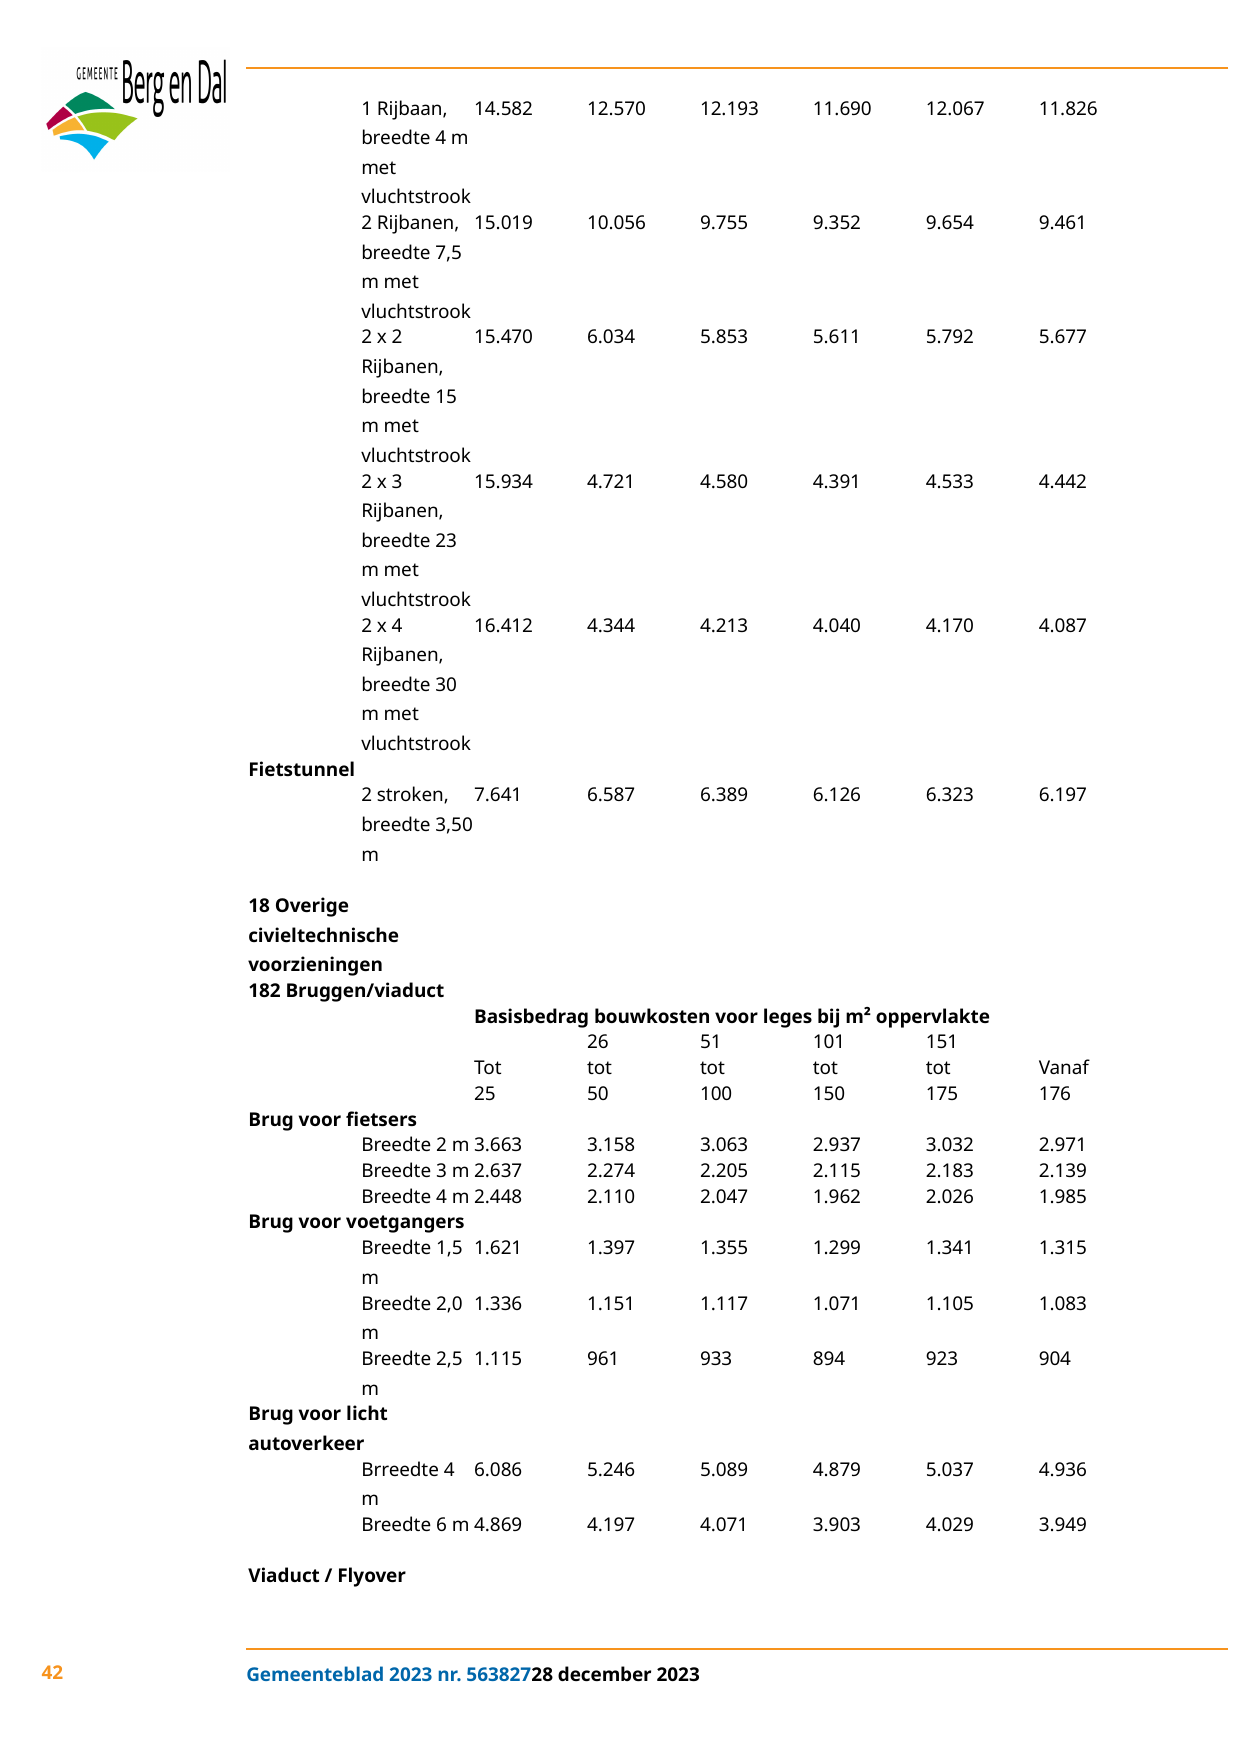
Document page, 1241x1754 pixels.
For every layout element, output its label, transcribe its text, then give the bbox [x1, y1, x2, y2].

table_cell Breedte 2,0 m [361, 1290, 474, 1345]
table_cell [813, 1563, 926, 1588]
table_cell 4.213 [700, 612, 813, 756]
table_cell 11.826 [1039, 95, 1152, 209]
table_cell 9.654 [926, 209, 1038, 324]
table_cell [813, 1400, 926, 1456]
table_cell 182 Bruggen/viaduct [248, 977, 474, 1003]
table_cell 2.937 [813, 1132, 926, 1157]
table_cell 1.299 [813, 1235, 926, 1290]
table_cell 6.389 [700, 782, 813, 867]
table_cell Viaduct / Flyover [248, 1563, 474, 1588]
table_cell 15.470 [474, 324, 587, 468]
table_cell [700, 892, 813, 977]
table_cell 175 [926, 1080, 1038, 1106]
table_cell 4.170 [926, 612, 1038, 756]
table_cell [813, 977, 926, 1003]
table_cell 2 Rijbanen, breedte 7,5 m met vluchtstrook [361, 209, 474, 324]
table_cell [361, 1080, 474, 1106]
table_cell Breedte 6 m [361, 1511, 474, 1537]
table_cell [248, 1003, 361, 1029]
table_cell [926, 756, 1038, 782]
table_cell 4.344 [587, 612, 700, 756]
table_cell 6.587 [587, 782, 700, 867]
table_cell [1039, 1209, 1152, 1234]
table_cell Brug voor voetgangers [248, 1209, 474, 1234]
table_cell 15.934 [474, 468, 587, 612]
table_cell [248, 209, 361, 324]
table_cell 15.019 [474, 209, 587, 324]
table_cell 101 [813, 1029, 926, 1054]
table_cell [248, 1537, 361, 1562]
table_cell [813, 867, 926, 892]
table_cell [926, 892, 1038, 977]
table_cell [813, 756, 926, 782]
table_cell tot [587, 1054, 700, 1080]
table_cell 3.663 [474, 1132, 587, 1157]
table_cell 18 Overige civieltechnische voorzieningen [248, 892, 474, 977]
table_cell [248, 1080, 361, 1106]
table_cell [474, 892, 587, 977]
table_cell Tot [474, 1054, 587, 1080]
table_cell [1039, 1537, 1152, 1562]
table_cell tot [926, 1054, 1038, 1080]
table_cell 6.034 [587, 324, 700, 468]
table_cell 9.352 [813, 209, 926, 324]
table_cell [926, 1209, 1038, 1234]
table_cell [813, 1537, 926, 1562]
table_cell [1039, 1400, 1152, 1456]
table_cell [926, 867, 1038, 892]
table_cell 9.755 [700, 209, 813, 324]
table_cell 1.355 [700, 1235, 813, 1290]
table_cell 5.792 [926, 324, 1038, 468]
table_cell [248, 1029, 361, 1054]
table_cell [248, 1456, 361, 1511]
table_cell 5.677 [1039, 324, 1152, 468]
table_cell 14.582 [474, 95, 587, 209]
table_cell [361, 867, 474, 892]
table_cell 1.151 [587, 1290, 700, 1345]
table_cell 10.056 [587, 209, 700, 324]
table_cell 2.971 [1039, 1132, 1152, 1157]
table_cell 2.047 [700, 1183, 813, 1209]
table_cell 1.105 [926, 1290, 1038, 1345]
table_cell 3.063 [700, 1132, 813, 1157]
table_cell 923 [926, 1345, 1038, 1400]
table_cell [474, 1106, 587, 1132]
table_cell [587, 1106, 700, 1132]
table_cell [926, 1537, 1038, 1562]
table_cell 1.315 [1039, 1235, 1152, 1290]
table_cell [248, 1511, 361, 1537]
table_cell 176 [1039, 1080, 1152, 1106]
table_cell 51 [700, 1029, 813, 1054]
table_cell 150 [813, 1080, 926, 1106]
table_cell 1.083 [1039, 1290, 1152, 1345]
table_cell Brug voor fietsers [248, 1106, 474, 1132]
table_cell 1.621 [474, 1235, 587, 1290]
table_cell [700, 1400, 813, 1456]
table_cell 6.323 [926, 782, 1038, 867]
table_cell [1039, 1563, 1152, 1588]
table_cell [248, 867, 361, 892]
table_cell 2.205 [700, 1157, 813, 1183]
table_cell 2.637 [474, 1157, 587, 1183]
table_cell 2.448 [474, 1183, 587, 1209]
table_cell 9.461 [1039, 209, 1152, 324]
table_cell [361, 1003, 474, 1029]
table_cell 151 [926, 1029, 1038, 1054]
table_cell Breedte 2,5 m [361, 1345, 474, 1400]
table_cell 12.570 [587, 95, 700, 209]
table_cell 1.985 [1039, 1183, 1152, 1209]
table_cell [700, 977, 813, 1003]
table_cell Brug voor licht autoverkeer [248, 1400, 474, 1456]
table_cell 7.641 [474, 782, 587, 867]
table_cell [248, 1290, 361, 1345]
table_cell [361, 1537, 474, 1562]
table_cell Breedte 1,5 m [361, 1235, 474, 1290]
table_cell 1.117 [700, 1290, 813, 1345]
table_cell 26 [587, 1029, 700, 1054]
table_cell 4.040 [813, 612, 926, 756]
table_cell 1.962 [813, 1183, 926, 1209]
table_cell 4.533 [926, 468, 1038, 612]
table_cell 2.026 [926, 1183, 1038, 1209]
table_cell [474, 977, 587, 1003]
table_cell 1.115 [474, 1345, 587, 1400]
table_cell [1039, 892, 1152, 977]
picture [41, 47, 231, 172]
table_cell 4.869 [474, 1511, 587, 1537]
table_cell 4.936 [1039, 1456, 1152, 1511]
table_cell 1 Rijbaan, breedte 4 m met vluchtstrook [361, 95, 474, 209]
table_cell [926, 1106, 1038, 1132]
table_cell [248, 1054, 361, 1080]
table_cell 894 [813, 1345, 926, 1400]
table_cell [248, 1157, 361, 1183]
table_cell 11.690 [813, 95, 926, 209]
table_cell 25 [474, 1080, 587, 1106]
table_cell 16.412 [474, 612, 587, 756]
table_cell 904 [1039, 1345, 1152, 1400]
table_cell 2.183 [926, 1157, 1038, 1183]
table_cell 1.397 [587, 1235, 700, 1290]
table_cell 4.087 [1039, 612, 1152, 756]
table_cell 1.341 [926, 1235, 1038, 1290]
table_cell [587, 1209, 700, 1234]
table_cell [587, 1537, 700, 1562]
table_cell [474, 1537, 587, 1562]
table_cell 2 x 2 Rijbanen, breedte 15 m met vluchtstrook [361, 324, 474, 468]
table_cell [587, 977, 700, 1003]
table_cell [700, 867, 813, 892]
table_cell Breedte 2 m [361, 1132, 474, 1157]
table_cell [700, 1537, 813, 1562]
table_cell 933 [700, 1345, 813, 1400]
table_cell [474, 1209, 587, 1234]
table_cell 4.391 [813, 468, 926, 612]
table_cell Brreedte 4 m [361, 1456, 474, 1511]
table_cell 4.580 [700, 468, 813, 612]
table_cell 50 [587, 1080, 700, 1106]
table_cell [700, 1563, 813, 1588]
table_cell 4.442 [1039, 468, 1152, 612]
table_cell 2 x 4 Rijbanen, breedte 30 m met vluchtstrook [361, 612, 474, 756]
table_cell [587, 1563, 700, 1588]
table_cell 961 [587, 1345, 700, 1400]
table_cell 2 x 3 Rijbanen, breedte 23 m met vluchtstrook [361, 468, 474, 612]
table_cell Breedte 4 m [361, 1183, 474, 1209]
table_cell [474, 867, 587, 892]
table_cell 1.336 [474, 1290, 587, 1345]
table_cell [1039, 867, 1152, 892]
table_cell Fietstunnel [248, 756, 474, 782]
table_cell [248, 612, 361, 756]
table_cell 2 stroken, breedte 3,50 m [361, 782, 474, 867]
table_cell 6.197 [1039, 782, 1152, 867]
table_cell 12.067 [926, 95, 1038, 209]
table_cell 4.071 [700, 1511, 813, 1537]
table_cell 4.029 [926, 1511, 1038, 1537]
table_cell Vanaf [1039, 1054, 1152, 1080]
table_cell [248, 1132, 361, 1157]
table_cell [474, 1563, 587, 1588]
table_cell [248, 95, 361, 209]
table_cell 3.158 [587, 1132, 700, 1157]
table_cell [474, 1029, 587, 1054]
table_cell [587, 892, 700, 977]
table_cell 4.197 [587, 1511, 700, 1537]
table_cell 5.611 [813, 324, 926, 468]
table_cell Breedte 3 m [361, 1157, 474, 1183]
table_cell 6.126 [813, 782, 926, 867]
table_cell [587, 867, 700, 892]
table_cell [700, 756, 813, 782]
table_cell 2.110 [587, 1183, 700, 1209]
table_cell [248, 324, 361, 468]
table_cell [587, 1400, 700, 1456]
table_cell [1039, 977, 1152, 1003]
table_cell 100 [700, 1080, 813, 1106]
table_cell 2.115 [813, 1157, 926, 1183]
table_cell [813, 892, 926, 977]
table_cell 1.071 [813, 1290, 926, 1345]
table_cell [1039, 1029, 1152, 1054]
table_cell [248, 1183, 361, 1209]
table_cell 5.037 [926, 1456, 1038, 1511]
table_cell 5.853 [700, 324, 813, 468]
table_cell [361, 1054, 474, 1080]
table_cell [587, 756, 700, 782]
table_cell [361, 1029, 474, 1054]
table_cell 6.086 [474, 1456, 587, 1511]
table_cell [926, 1563, 1038, 1588]
table_cell [813, 1106, 926, 1132]
table_cell [474, 756, 587, 782]
table_cell [248, 782, 361, 867]
table_cell 3.949 [1039, 1511, 1152, 1537]
table_cell [1039, 1106, 1152, 1132]
table_cell tot [813, 1054, 926, 1080]
table_cell 5.089 [700, 1456, 813, 1511]
table_cell 5.246 [587, 1456, 700, 1511]
table_cell 3.903 [813, 1511, 926, 1537]
table_cell [248, 1235, 361, 1290]
table_cell 4.721 [587, 468, 700, 612]
table_cell [248, 1345, 361, 1400]
table_cell 12.193 [700, 95, 813, 209]
table_cell [926, 977, 1038, 1003]
table_cell 3.032 [926, 1132, 1038, 1157]
table_cell [813, 1209, 926, 1234]
table_cell 2.274 [587, 1157, 700, 1183]
table_cell tot [700, 1054, 813, 1080]
table_cell 2.139 [1039, 1157, 1152, 1183]
table_cell [1039, 756, 1152, 782]
table_cell [700, 1106, 813, 1132]
table_cell [700, 1209, 813, 1234]
table_cell 4.879 [813, 1456, 926, 1511]
table_cell Basisbedrag bouwkosten voor leges bij m² oppervlakte [474, 1003, 1152, 1029]
table_cell [926, 1400, 1038, 1456]
table_cell [248, 468, 361, 612]
table_cell [474, 1400, 587, 1456]
